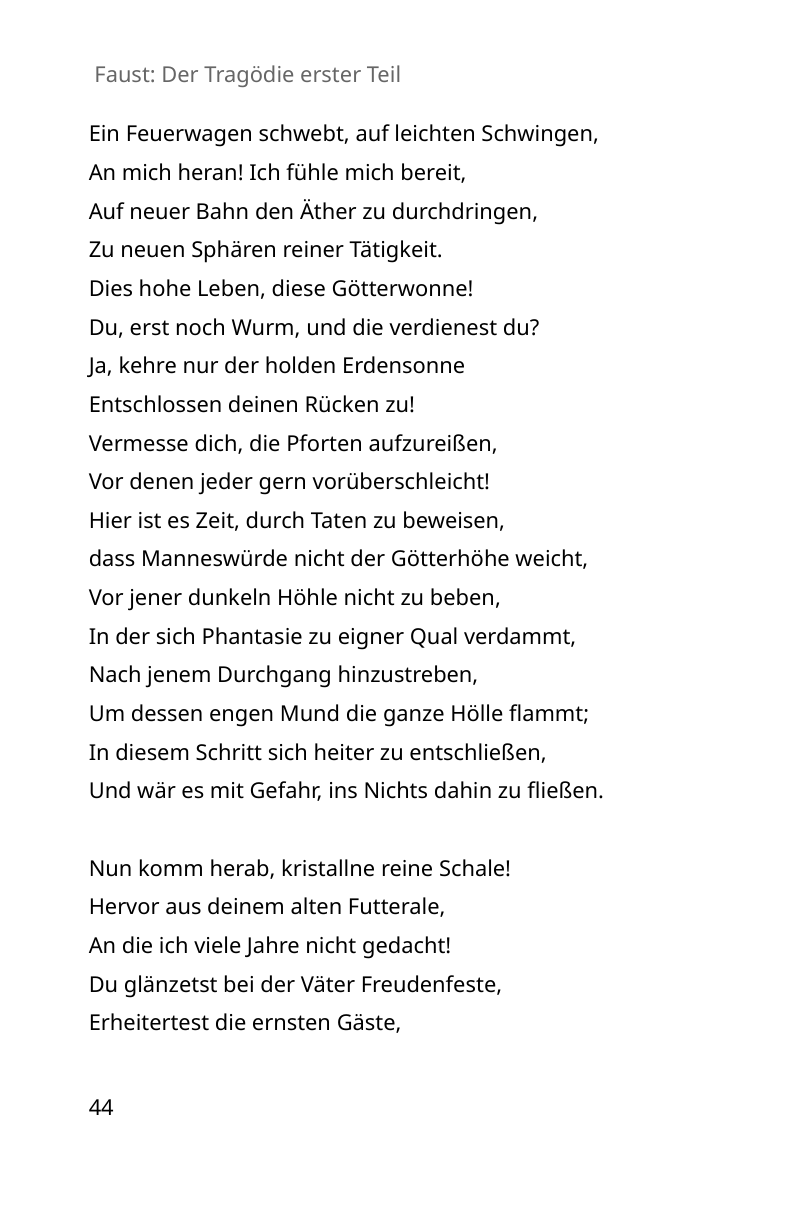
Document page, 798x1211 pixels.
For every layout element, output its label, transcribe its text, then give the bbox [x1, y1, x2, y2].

text Ein Feuerwagen schwebt, auf leichten Schwingen, An mich heran! Ich fühle mich bereit, Auf neuer Bahn den Äther zu durchdringen, Zu neuen Sphären reiner Tätigkeit. Dies hohe Leben, diese Götterwonne! Du, erst noch Wurm, und die verdienest du? Ja, kehre nur der holden Erdensonne Entschlossen deinen Rücken zu! Vermesse dich, die Pforten aufzureißen, Vor denen jeder gern vorüberschleicht! Hier ist es Zeit, durch Taten zu beweisen, dass Manneswürde nicht der Götterhöhe weicht, Vor jener dunkeln Höhle nicht zu beben, In der sich Phantasie zu eigner Qual verdammt, Nach jenem Durchgang hinzustreben, Um dessen engen Mund die ganze Hölle flammt; In diesem Schritt sich heiter zu entschließen, Und wär es mit Gefahr, ins Nichts dahin zu fließen. [88, 118, 679, 805]
text Nun komm herab, kristallne reine Schale! Hervor aus deinem alten Futterale, An die ich viele Jahre nicht gedacht! Du glänzetst bei der Väter Freudenfeste, Erheitertest die ernsten Gäste, [88, 832, 679, 1037]
